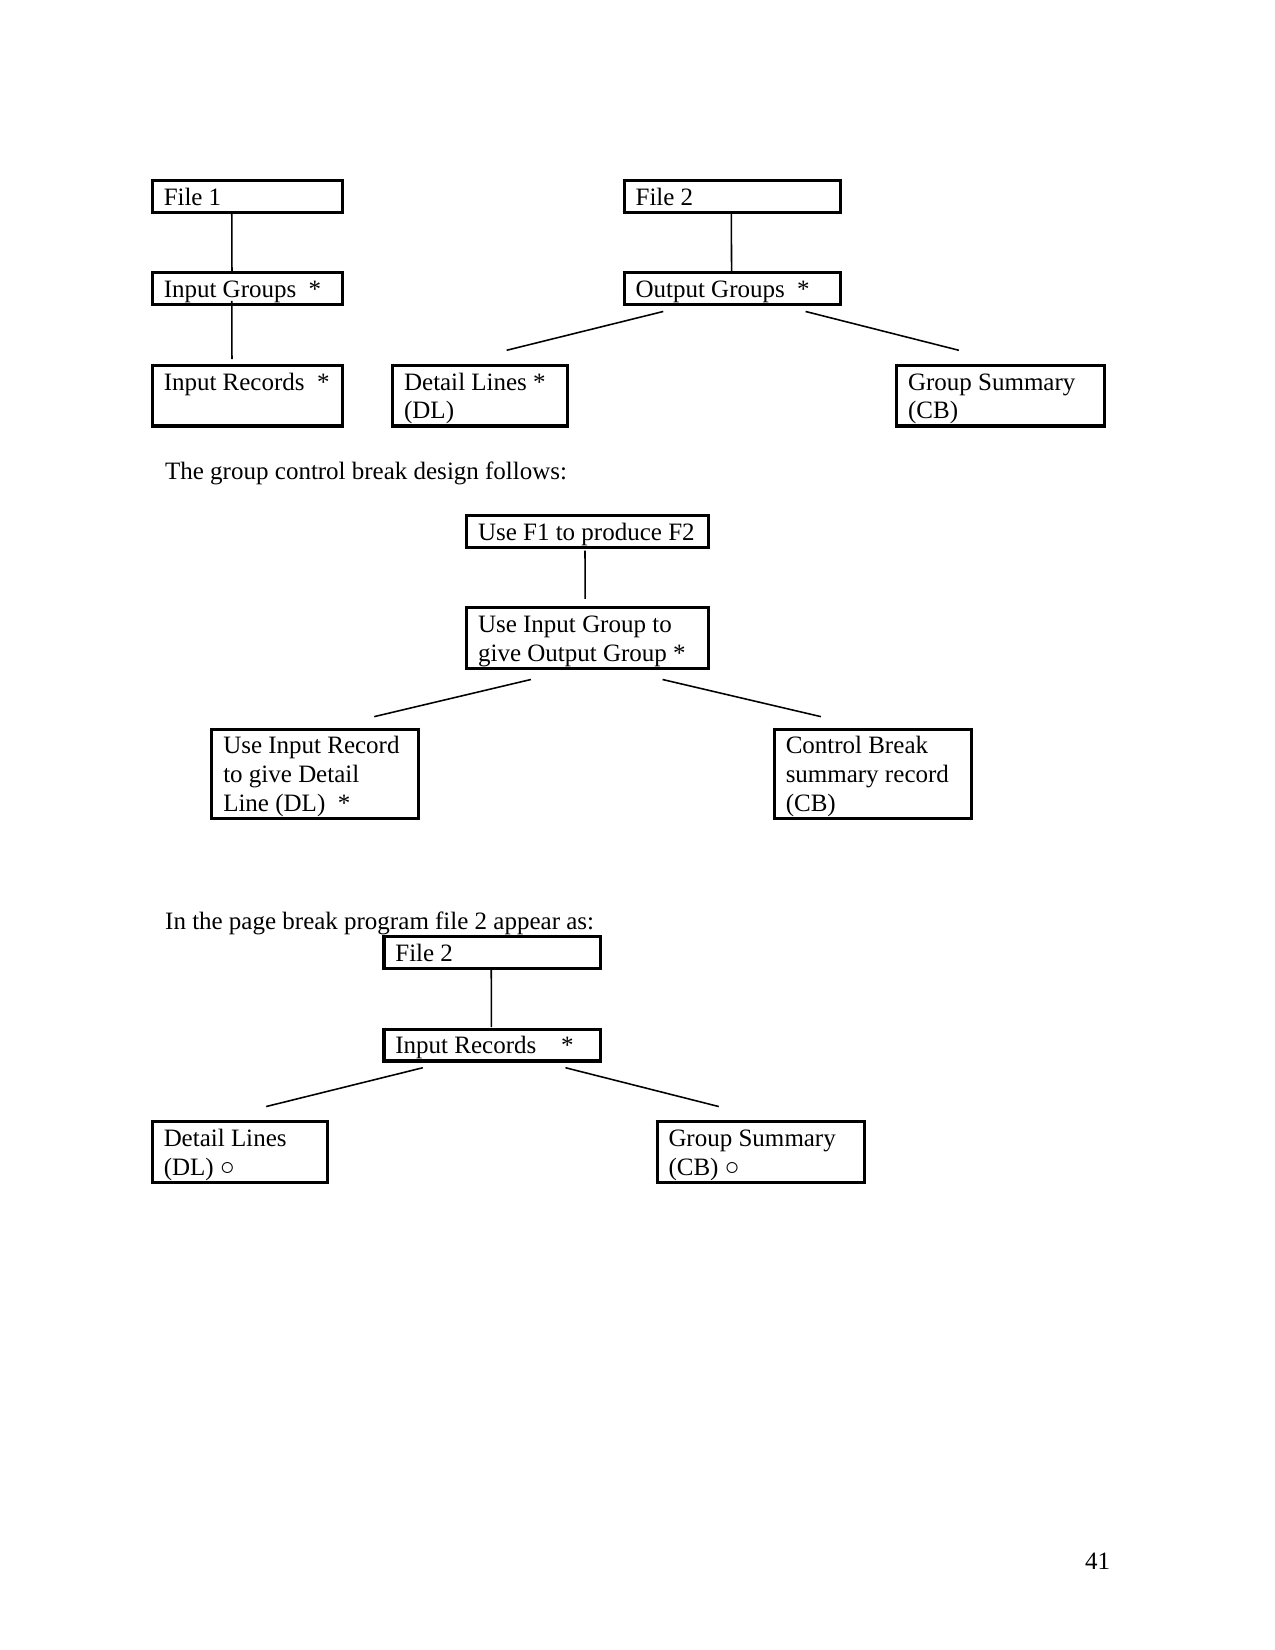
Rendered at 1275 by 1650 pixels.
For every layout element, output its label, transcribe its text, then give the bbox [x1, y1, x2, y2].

table_cell [657, 1091, 864, 1120]
table_header [184, 1241, 212, 1270]
table_header File 1 [154, 182, 341, 211]
table_cell [709, 578, 774, 606]
table_cell [152, 999, 327, 1027]
table_cell [842, 271, 897, 303]
table_cell [568, 303, 624, 334]
table_cell [467, 549, 709, 577]
table_cell [971, 817, 999, 849]
table_cell [493, 999, 601, 1027]
table_cell [624, 243, 730, 271]
table_cell [1025, 1270, 1121, 1299]
table_cell [709, 692, 737, 699]
table_cell [709, 1270, 774, 1299]
table_cell [657, 967, 864, 999]
table_cell Detail Lines (DL) ○ [154, 1123, 326, 1181]
table_cell [971, 699, 999, 727]
table_cell [601, 1120, 656, 1181]
table_cell [152, 428, 342, 456]
table_cell Input Groups * [154, 274, 341, 303]
table_cell [328, 999, 384, 1027]
table_cell [576, 323, 624, 335]
table_cell [601, 1181, 657, 1212]
table_cell [154, 728, 184, 817]
table_cell [601, 967, 657, 999]
table_cell [154, 667, 184, 699]
table_cell [999, 699, 1025, 727]
table_cell [393, 271, 568, 303]
table_cell [418, 578, 467, 606]
table_cell [184, 728, 210, 817]
table_cell [152, 243, 231, 271]
table_cell [999, 1270, 1025, 1299]
table_cell [602, 1028, 657, 1059]
table_cell [152, 1091, 327, 1120]
table_cell [418, 546, 467, 577]
table_cell [1025, 728, 1121, 817]
table_header [657, 935, 864, 967]
table_cell [467, 728, 709, 817]
table_header Use F1 to produce F2 [468, 517, 707, 546]
table_cell [624, 214, 730, 242]
table_cell [184, 699, 212, 727]
table_header File 2 [386, 938, 599, 967]
table_cell [999, 667, 1025, 699]
table_cell [897, 211, 1104, 242]
table_cell Detail Lines * (DL) [394, 367, 566, 424]
table_cell [154, 606, 184, 667]
table_cell [328, 1181, 384, 1212]
table_cell Use Input Record to give Detail Line (DL) * [213, 731, 417, 817]
table_header [774, 1241, 971, 1270]
table_cell [493, 970, 601, 999]
table_cell [709, 667, 774, 699]
table_cell [971, 606, 999, 667]
table_cell [384, 999, 490, 1027]
table_cell [568, 271, 623, 303]
table_cell [624, 424, 840, 456]
table_cell [624, 364, 840, 424]
table_cell [342, 243, 393, 271]
table_cell [393, 243, 568, 271]
table_cell [337, 1079, 384, 1091]
table_header [971, 514, 999, 546]
table_cell [657, 1028, 864, 1059]
table_cell [233, 306, 342, 335]
table_cell [384, 970, 490, 999]
table_cell [393, 303, 568, 335]
table_cell [709, 728, 773, 817]
table_cell [840, 335, 897, 364]
table_cell [601, 1078, 650, 1091]
table_header [999, 1241, 1025, 1270]
table_cell [709, 699, 774, 727]
table_cell [774, 606, 971, 667]
table_cell [774, 578, 971, 606]
table_cell [710, 606, 774, 667]
table_header [467, 1241, 709, 1270]
table_cell [467, 670, 709, 699]
table_cell [840, 243, 897, 271]
table_cell [897, 243, 1104, 271]
table_cell [999, 578, 1025, 606]
table_cell [152, 306, 231, 335]
table_cell [154, 817, 184, 849]
table_cell [342, 424, 393, 456]
table_header [154, 1241, 184, 1270]
table_cell [212, 578, 418, 606]
table_cell [418, 667, 467, 699]
table_cell [1025, 699, 1121, 727]
table_cell [393, 211, 568, 242]
table_cell [840, 424, 897, 456]
table_cell [212, 606, 418, 667]
table_cell [212, 1270, 418, 1299]
table_cell [328, 967, 384, 999]
table_cell [212, 820, 418, 849]
table_cell [152, 1028, 327, 1059]
table_cell [1025, 578, 1121, 606]
table_cell [569, 364, 624, 424]
table_cell [184, 606, 212, 667]
table_cell [418, 699, 441, 705]
table_cell [384, 1120, 601, 1181]
table_cell [774, 1270, 971, 1299]
table_cell [342, 335, 393, 364]
table_header [842, 179, 897, 211]
table_header [971, 1241, 999, 1270]
table_cell Input Records * [386, 1031, 599, 1059]
table_cell [973, 728, 999, 817]
table_header [418, 514, 465, 546]
table_cell [568, 243, 624, 271]
table_cell [328, 1059, 384, 1090]
table_cell [999, 728, 1025, 817]
table_cell [152, 1059, 327, 1091]
table_cell [840, 211, 897, 242]
table_cell [384, 1181, 601, 1212]
table_cell [1025, 817, 1121, 849]
table_cell [897, 335, 1104, 364]
table_cell [999, 606, 1025, 667]
table_header [709, 1241, 774, 1270]
table_cell [709, 546, 774, 577]
text In the page break program file 2 appear as: [165, 906, 1110, 935]
table_cell [467, 1270, 709, 1299]
table_cell [344, 364, 391, 424]
table_cell [601, 999, 657, 1027]
table_cell [657, 999, 864, 1027]
table_cell [971, 546, 999, 577]
table_cell [840, 322, 891, 335]
table_header [568, 179, 623, 211]
table_cell [999, 546, 1025, 577]
table_cell [184, 1270, 212, 1299]
table_cell [154, 1270, 184, 1299]
table_header [344, 179, 393, 211]
table_cell [212, 546, 418, 577]
table_cell [971, 578, 999, 606]
table_cell [774, 667, 971, 699]
table_cell [897, 303, 1104, 335]
table_cell [152, 214, 231, 242]
table_cell [393, 335, 568, 364]
table_header [710, 514, 774, 546]
table_cell [733, 214, 840, 242]
table_cell [212, 667, 418, 699]
table_header [999, 514, 1025, 546]
table_cell [774, 820, 971, 849]
table_header [212, 1241, 418, 1270]
table_cell [733, 243, 840, 271]
table_cell Group Summary (CB) ○ [659, 1123, 863, 1181]
table_header [774, 514, 971, 546]
table_header [1025, 514, 1121, 546]
table_cell [420, 728, 467, 817]
table_cell [152, 1184, 327, 1212]
table_cell [184, 817, 212, 849]
table_cell [971, 1270, 999, 1299]
table_cell [601, 1091, 657, 1120]
text The group control break design follows: [165, 456, 1110, 485]
table_cell [328, 1091, 384, 1120]
table_cell [971, 667, 999, 699]
table_cell [467, 578, 709, 606]
table_cell [774, 699, 971, 727]
table_cell Output Groups * [626, 274, 839, 303]
table_cell [1025, 667, 1121, 699]
table_cell [328, 1028, 382, 1059]
table_cell [624, 306, 840, 335]
table_cell [624, 335, 840, 364]
table_cell [1025, 606, 1121, 667]
table_cell [212, 699, 418, 727]
table_cell [342, 211, 393, 242]
table_cell [154, 699, 184, 727]
table_cell [840, 364, 895, 424]
table_cell [418, 1270, 467, 1299]
table_cell [418, 606, 465, 667]
table_cell [342, 303, 393, 335]
table_header [418, 1241, 467, 1270]
table_header [212, 514, 418, 546]
table_cell [154, 546, 184, 577]
table_cell [329, 1120, 384, 1181]
table_header [152, 935, 327, 967]
table_cell [709, 817, 774, 849]
table_cell [601, 1059, 657, 1089]
table_cell [1025, 546, 1121, 577]
table_cell [184, 667, 212, 699]
table_cell [152, 967, 327, 999]
table_cell [568, 424, 624, 456]
table_cell [999, 817, 1025, 849]
table_header [393, 179, 568, 211]
table_cell [754, 699, 774, 704]
table_cell [418, 817, 467, 849]
table_header [897, 179, 1104, 211]
table_header [184, 514, 212, 546]
table_cell [384, 1063, 601, 1091]
table_header [328, 935, 382, 967]
table_cell Input Records * [154, 367, 341, 424]
table_cell [233, 243, 342, 271]
table_cell [384, 1091, 601, 1120]
table_cell [657, 1184, 864, 1212]
table_cell [152, 335, 342, 364]
table_cell [467, 817, 709, 849]
table_cell [568, 335, 624, 364]
table_header File 2 [626, 182, 839, 211]
table_cell [233, 214, 342, 242]
table_cell [840, 303, 897, 333]
table_cell [467, 699, 709, 727]
table_cell [154, 578, 184, 606]
table_cell [184, 578, 212, 606]
table_header [602, 935, 657, 967]
table_cell [568, 211, 624, 242]
table_cell Group Summary (CB) [898, 367, 1103, 424]
table_cell [184, 546, 212, 577]
table_cell [897, 271, 1104, 303]
table_cell [344, 271, 393, 303]
table_cell [774, 546, 971, 577]
table_cell Use Input Group to give Output Group * [468, 609, 707, 667]
table_cell [657, 1059, 864, 1091]
table_header [1025, 1241, 1121, 1270]
table_cell [897, 428, 1104, 456]
table_header [154, 514, 184, 546]
table_cell [393, 428, 568, 456]
table_cell [418, 699, 467, 727]
table_cell Control Break summary record (CB) [776, 731, 970, 817]
